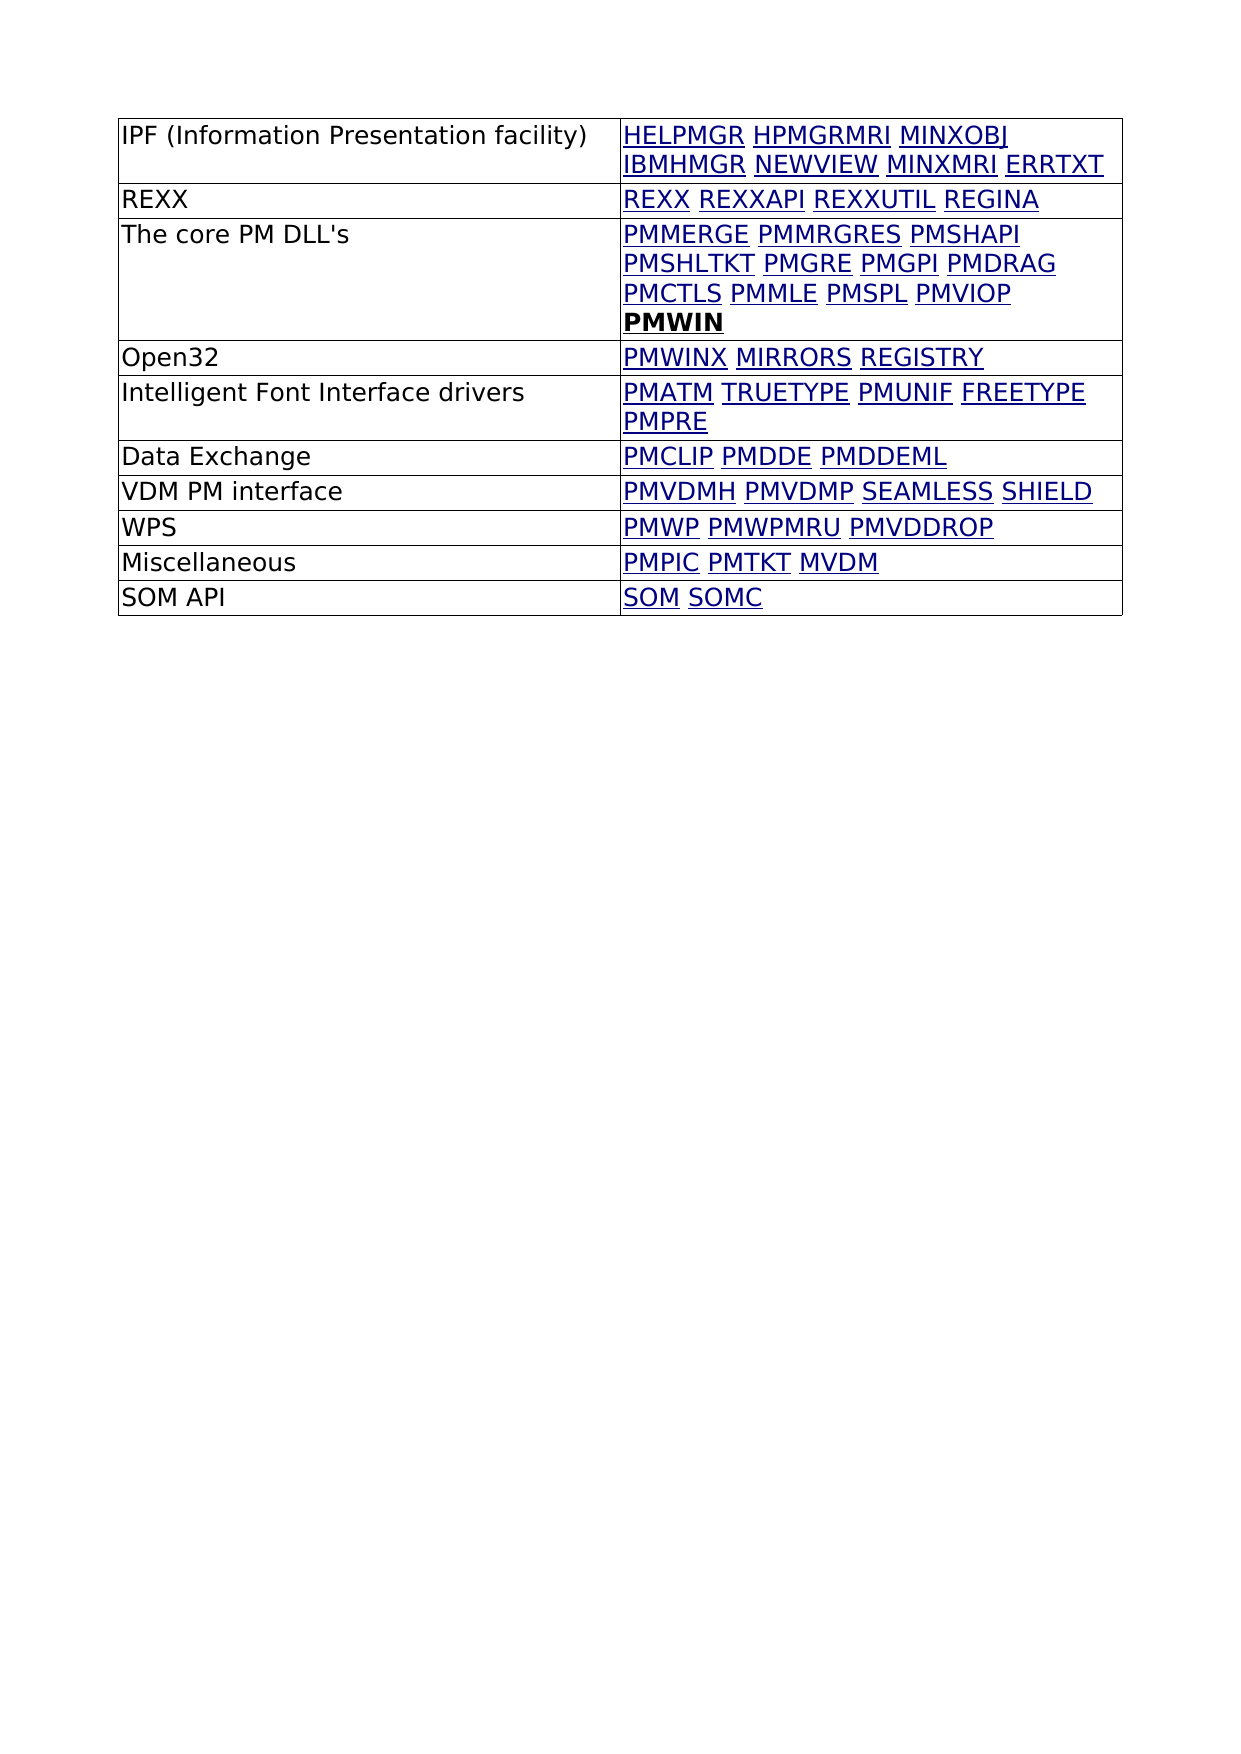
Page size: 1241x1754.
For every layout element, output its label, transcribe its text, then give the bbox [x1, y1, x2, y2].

table_cell REXX [119, 184, 620, 217]
table_cell Miscellaneous [119, 546, 620, 580]
table_cell IPF (Information Presentation facility) [119, 119, 620, 182]
table_cell PMATM TRUETYPE PMUNIF FREETYPE PMPRE [621, 376, 1122, 439]
table_cell The core PM DLL's [119, 219, 620, 340]
table_cell SOM API [119, 581, 620, 615]
table_cell PMWINX MIRRORS REGISTRY [621, 341, 1122, 375]
table_cell REXX REXXAPI REXXUTIL REGINA [621, 184, 1122, 217]
table_cell SOM SOMC [621, 581, 1122, 615]
table_cell Open32 [119, 341, 620, 375]
table_cell VDM PM interface [119, 476, 620, 510]
table_cell WPS [119, 511, 620, 545]
table_cell Data Exchange [119, 441, 620, 474]
table_cell PMMERGE PMMRGRES PMSHAPI PMSHLTKT PMGRE PMGPI PMDRAG PMCTLS PMMLE PMSPL PMVIOP PMWIN [621, 219, 1122, 340]
table_cell PMVDMH PMVDMP SEAMLESS SHIELD [621, 476, 1122, 510]
table_cell PMWP PMWPMRU PMVDDROP [621, 511, 1122, 545]
table_cell PMCLIP PMDDE PMDDEML [621, 441, 1122, 474]
table_cell HELPMGR HPMGRMRI MINXOBJ IBMHMGR NEWVIEW MINXMRI ERRTXT [621, 119, 1122, 182]
table_cell Intelligent Font Interface drivers [119, 376, 620, 439]
table_cell PMPIC PMTKT MVDM [621, 546, 1122, 580]
